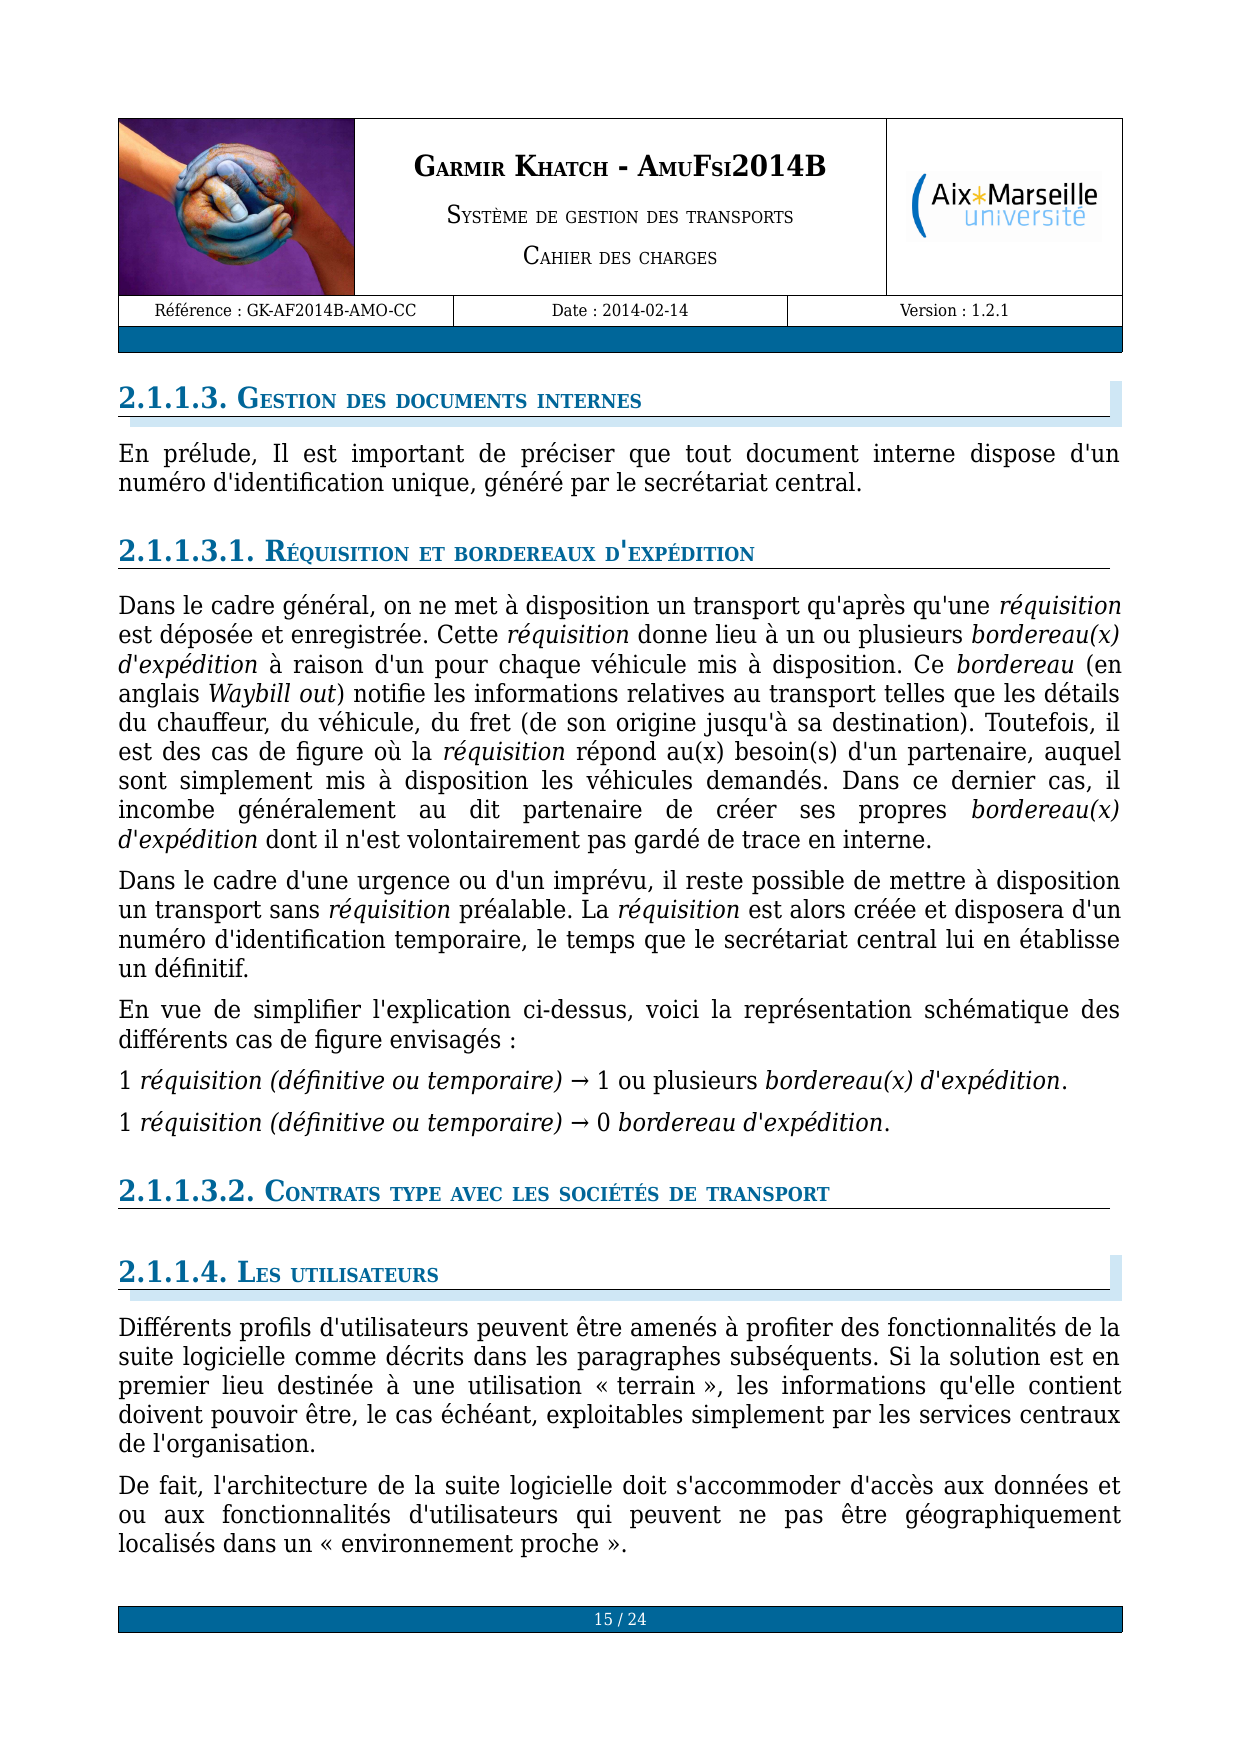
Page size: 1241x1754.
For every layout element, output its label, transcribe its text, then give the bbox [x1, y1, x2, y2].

subtitle Gestion des documents internes [118, 381, 1110, 416]
text Dans le cadre général, on ne met à disposition un transport qu'après qu'une réquisition est déposée et enregistrée. Cette réquisition donne lieu à un ou plusieurs bordereau(x) d'expédition à raison d'un pour chaque véhicule mis à disposition. Ce bordereau (en anglais Waybill out) notifie les informations relatives au transport telles que les détails du chauffeur, du véhicule, du fret (de son origine jusqu'à sa destination). Toutefois, il est des cas de figure où la réquisition répond au(x) besoin(s) d'un partenaire, auquel sont simplement mis à disposition les véhicules demandés. Dans ce dernier cas, il incombe généralement au dit partenaire de créer ses propres bordereau(x) d'expédition dont il n'est volontairement pas gardé de trace en interne. [118, 592, 1122, 854]
subtitle Les utilisateurs [118, 1255, 1110, 1289]
text Différents profils d'utilisateurs peuvent être amenés à profiter des fonctionnalités de la suite logicielle comme décrits dans les paragraphes subséquents. Si la solution est en premier lieu destinée à une utilisation « terrain », les informations qu'elle contient doivent pouvoir être, le cas échéant, exploitables simplement par les services centraux de l'organisation. [118, 1313, 1122, 1459]
subtitle Réquisition et bordereaux d'expédition [118, 534, 1110, 568]
text 1 réquisition (définitive ou temporaire) → 0 bordereau d'expédition. [118, 1108, 1122, 1137]
picture [119, 119, 354, 295]
text En prélude, Il est important de préciser que tout document interne dispose d'un numéro d'identification unique, généré par le secrétariat central. [118, 439, 1122, 497]
picture [887, 126, 1122, 288]
subtitle Contrats type avec les sociétés de transport [118, 1173, 1110, 1208]
text 1 réquisition (définitive ou temporaire) → 1 ou plusieurs bordereau(x) d'expédition. [118, 1067, 1122, 1096]
text Dans le cadre d'une urgence ou d'un imprévu, il reste possible de mettre à disposition un transport sans réquisition préalable. La réquisition est alors créée et disposera d'un numéro d'identification temporaire, le temps que le secrétariat central lui en établisse un définitif. [118, 867, 1122, 983]
text De fait, l'architecture de la suite logicielle doit s'accommoder d'accès aux données et ou aux fonctionnalités d'utilisateurs qui peuvent ne pas être géographiquement localisés dans un « environnement proche ». [118, 1471, 1122, 1559]
text En vue de simplifier l'explication ci-dessus, voici la représentation schématique des différents cas de figure envisagés : [118, 996, 1122, 1054]
